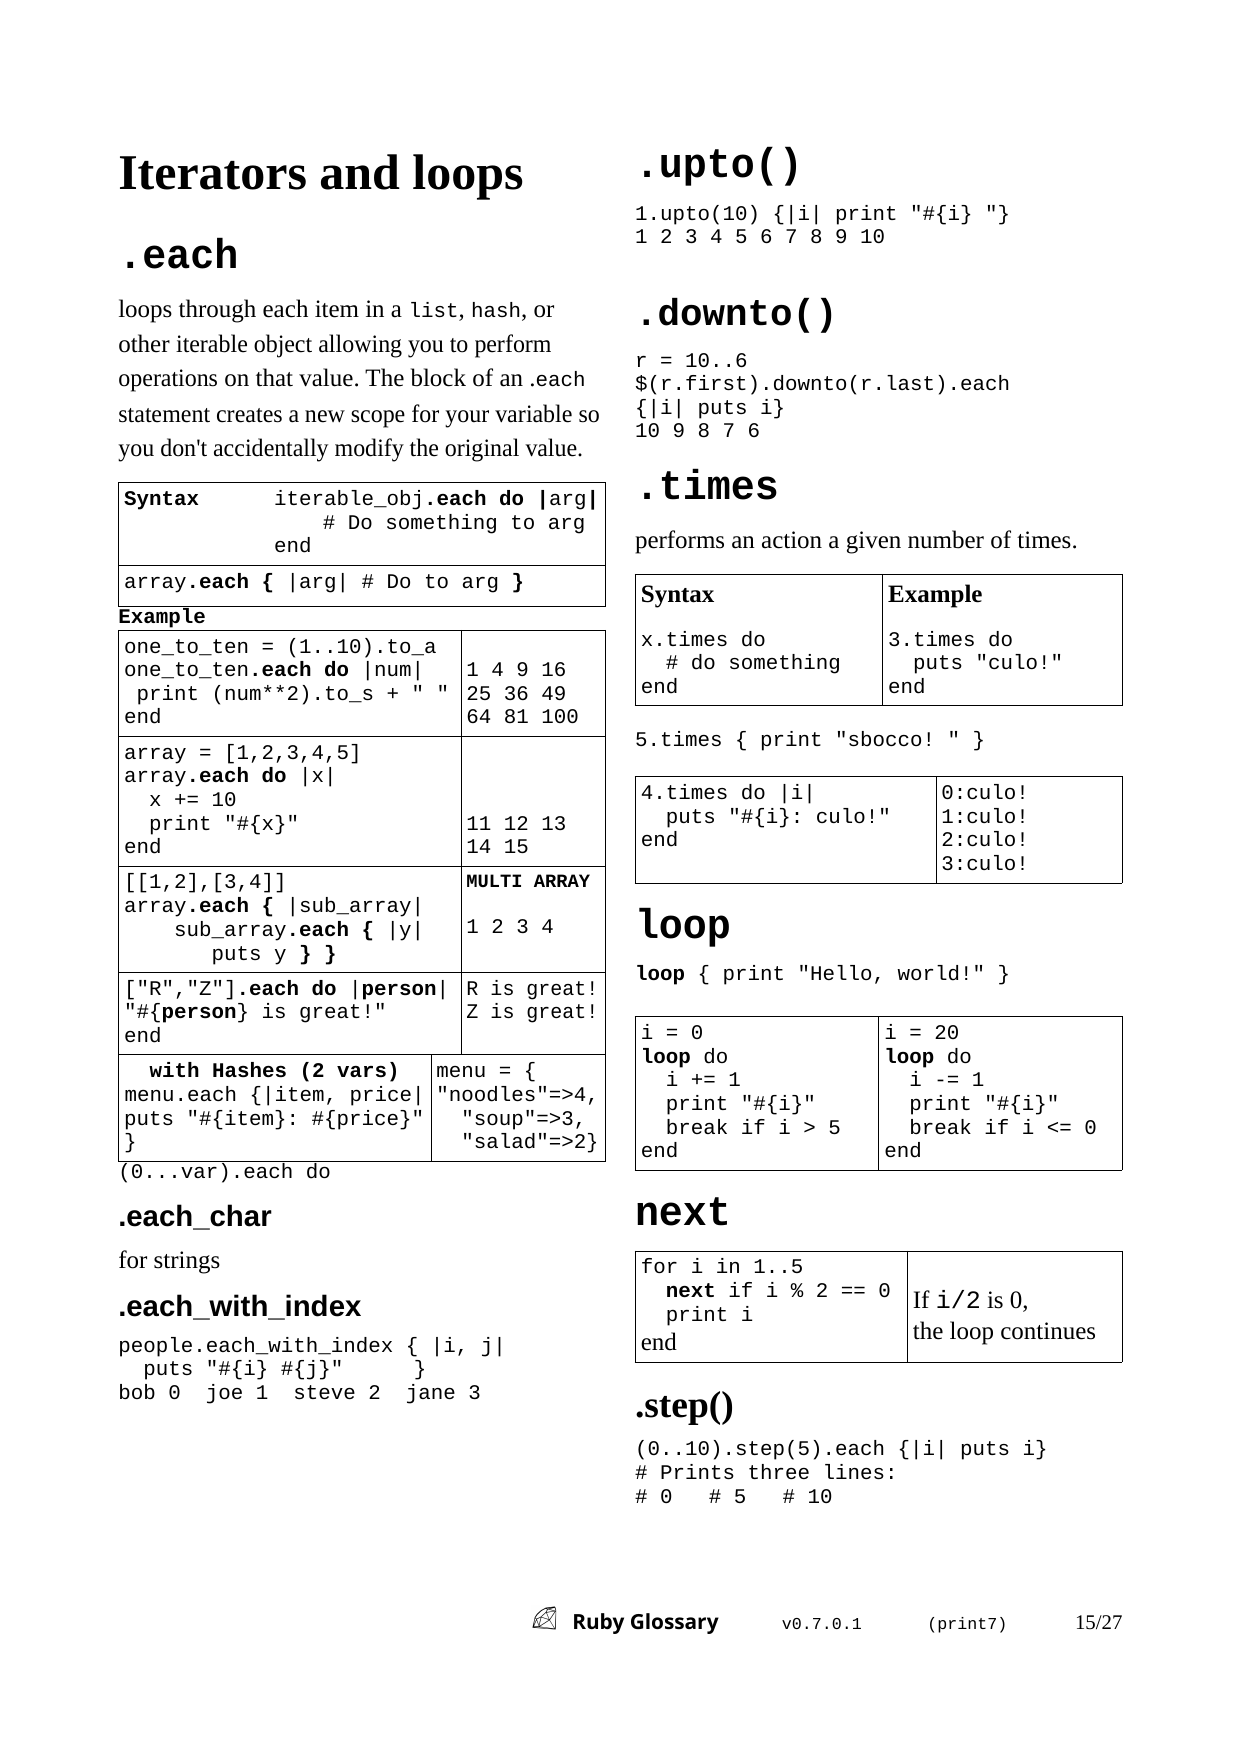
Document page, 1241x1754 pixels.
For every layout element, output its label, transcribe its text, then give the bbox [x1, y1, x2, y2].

table_cell with Hashes (2 vars) menu.each {|item, price| puts "#{item}: #{price}" } [119, 1055, 431, 1161]
table_header i = 0 loop do i += 1 print "#{i}" break if i > 5 end [636, 1017, 878, 1170]
text people.each_with_index { |i, j| [118, 1335, 605, 1358]
text 1 2 3 4 5 6 7 8 9 10 [635, 226, 1122, 250]
subtitle .times [635, 465, 1122, 512]
subtitle next [635, 1191, 1122, 1238]
text puts "#{i} #{j}" } [118, 1358, 605, 1382]
table_header for i in 1..5 next if i % 2 == 0 print i end [636, 1252, 907, 1362]
text $(r.first).downto(r.last).each [635, 373, 1122, 397]
picture [530, 1605, 557, 1630]
subtitle .each_with_index [118, 1288, 605, 1322]
text loops through each item in a list, hash, or other iterable object allowing you to perform operations on that value. The block of an .each statement creates a new scope for your variable so you don't accidentally modify the original value. [118, 294, 605, 462]
text (0...var).each do [118, 1162, 605, 1184]
table_header Syntax iterable_obj.each do |arg| # Do something to arg end [119, 483, 605, 565]
table_header one_to_ten = (1..10).to_a one_to_ten.each do |num| print (num**2).to_s + " " end [119, 631, 461, 736]
table_cell ["R","Z"].each do |person| "#{person} is great!" end [119, 973, 461, 1054]
subtitle loop [635, 903, 1122, 951]
text r = 10..6 [635, 349, 1122, 373]
text performs an action a given number of times. [635, 525, 1122, 553]
table_header Example 3.times do puts "culo!" end [883, 575, 1122, 705]
table_header 1 4 9 16 25 36 49 64 81 100 [462, 631, 605, 736]
subtitle .each [118, 234, 605, 281]
table_header i = 20 loop do i -= 1 print "#{i}" break if i <= 0 end [879, 1017, 1122, 1170]
text 1.upto(10) {|i| print "#{i} "} [635, 203, 1122, 226]
subtitle Iterators and loops [118, 143, 605, 201]
table_cell R is great! Z is great! [462, 973, 605, 1054]
table_cell [[1,2],[3,4]] array.each { |sub_array| sub_array.each { |y| puts y } } [119, 867, 461, 972]
text 10 9 8 7 6 [635, 421, 1122, 444]
subtitle .step() [635, 1383, 1122, 1426]
table_cell menu = { "noodles"=>4, "soup"=>3, "salad"=>2} [432, 1055, 605, 1161]
text # 0 # 5 # 10 [635, 1486, 1122, 1509]
table_cell 11 12 13 14 15 [462, 737, 605, 866]
text 5.times { print "sbocco! " } [635, 729, 1122, 753]
subtitle .downto() [635, 294, 1122, 337]
subtitle .upto() [635, 143, 1122, 190]
text (0..10).step(5).each {|i| puts i} [635, 1438, 1122, 1462]
table_cell array = [1,2,3,4,5] array.each do |x| x += 10 print "#{x}" end [119, 737, 461, 866]
text {|i| puts i} [635, 397, 1122, 421]
text bob 0 joe 1 steve 2 jane 3 [118, 1382, 605, 1406]
text loop { print "Hello, world!" } [635, 963, 1122, 987]
table_header If i/2 is 0, the loop continues [908, 1252, 1122, 1362]
table_cell array.each { |arg| # Do to arg } [119, 566, 605, 606]
table_header 0:culo! 1:culo! 2:culo! 3:culo! [937, 777, 1122, 882]
table_header Syntax x.times do # do something end [636, 575, 882, 705]
subtitle .each_char [118, 1199, 605, 1233]
text for strings [118, 1245, 605, 1274]
text Example [118, 607, 605, 630]
table_header 4.times do |i| puts "#{i}: culo!" end [636, 777, 936, 882]
table_cell MULTI ARRAY 1 2 3 4 [462, 867, 605, 972]
text # Prints three lines: [635, 1462, 1122, 1486]
